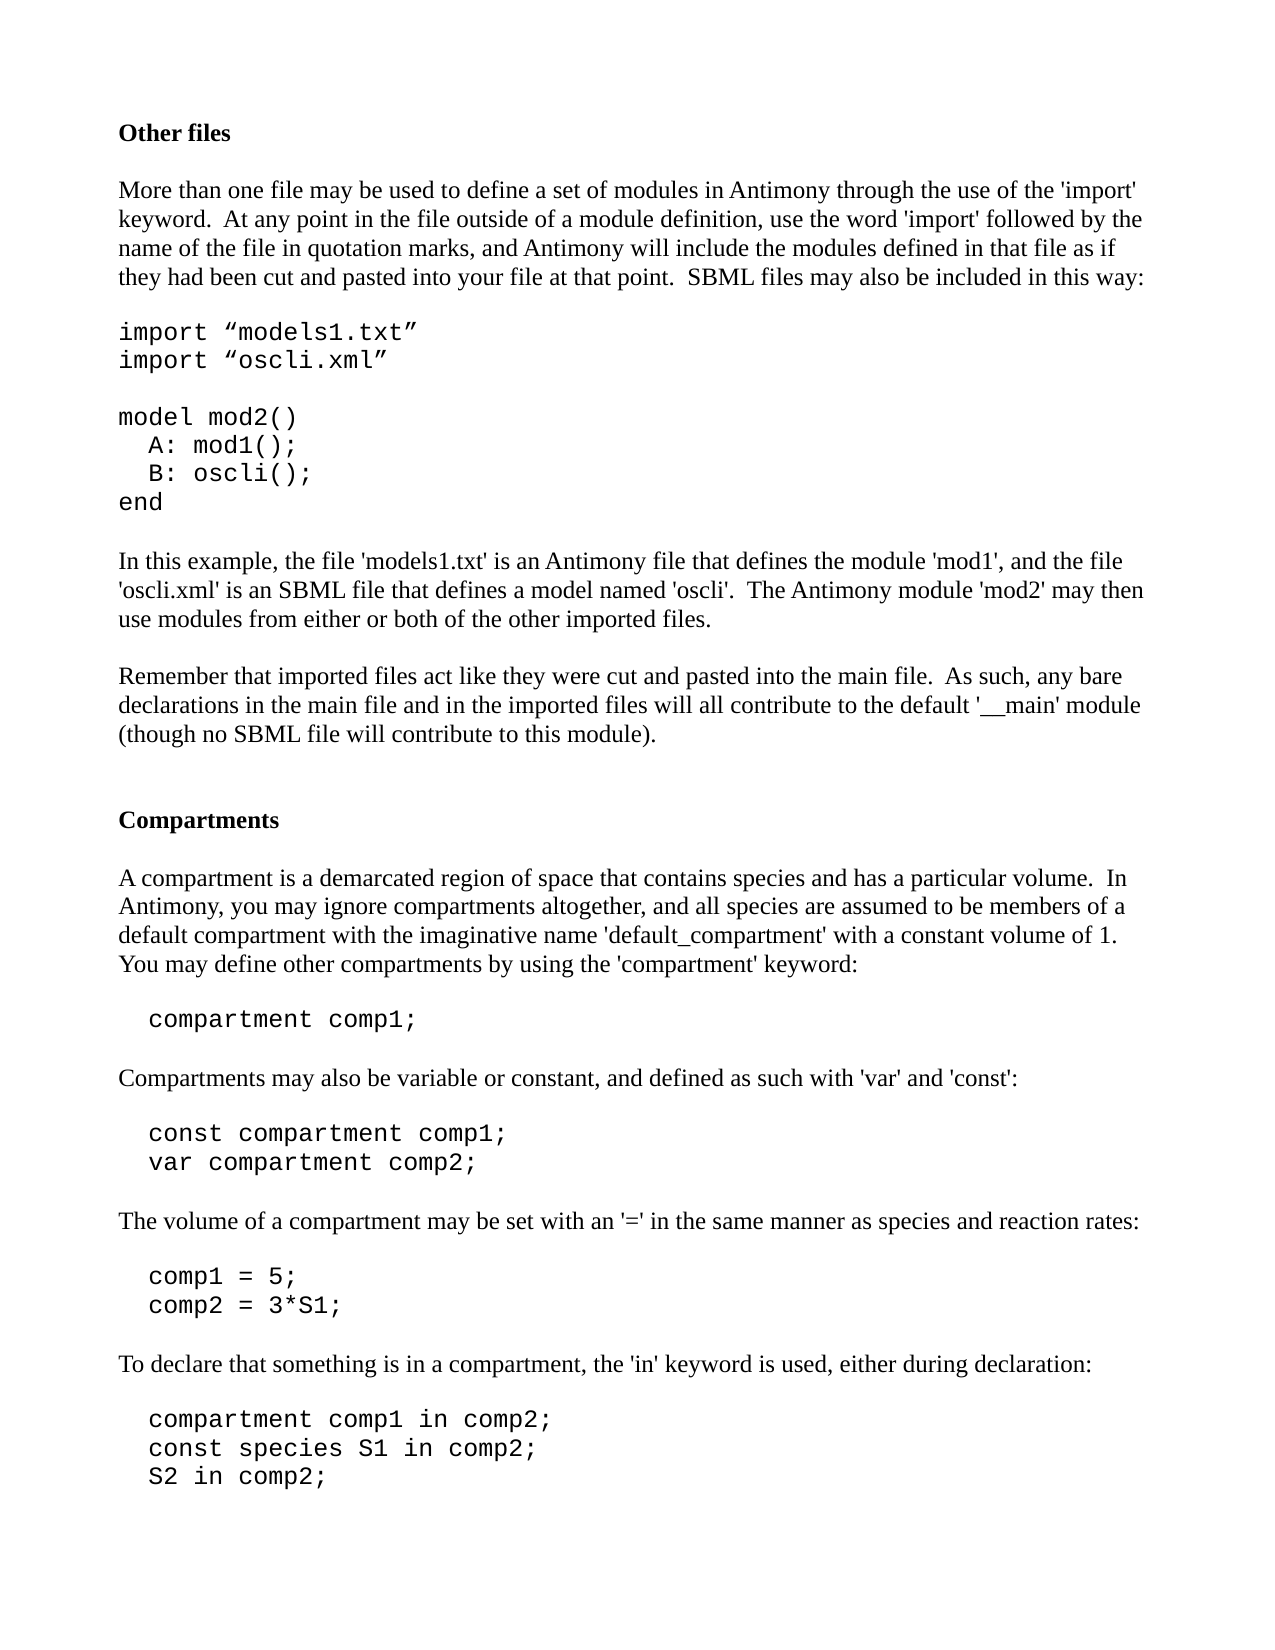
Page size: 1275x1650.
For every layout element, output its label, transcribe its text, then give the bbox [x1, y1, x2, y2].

text A: mod1(); [118, 433, 1157, 461]
text S2 in comp2; [118, 1463, 1157, 1492]
text compartment comp1 in comp2; [118, 1407, 1157, 1435]
text Compartments may also be variable or constant, and defined as such with 'var' and 'const': [118, 1063, 1157, 1092]
text model mod2() [118, 404, 1157, 433]
text const species S1 in comp2; [118, 1435, 1157, 1463]
text end [118, 489, 1157, 518]
text Remember that imported files act like they were cut and pasted into the main file. As such, any bare declarations in the main file and in the imported files will all contribute to the default '__main' module (though no SBML file will contribute to this module). [118, 661, 1157, 748]
text const compartment comp1; [118, 1121, 1157, 1149]
text import “models1.txt” [118, 319, 1157, 348]
text comp1 = 5; [118, 1264, 1157, 1292]
text comp2 = 3*S1; [118, 1292, 1157, 1321]
text var compartment comp2; [118, 1149, 1157, 1178]
text Compartments [118, 805, 1157, 834]
text To declare that something is in a compartment, the 'in' keyword is used, either during declaration: [118, 1349, 1157, 1378]
text The volume of a compartment may be set with an '=' in the same manner as species and reaction rates: [118, 1206, 1157, 1235]
text import “oscli.xml” [118, 348, 1157, 376]
text Other files [118, 118, 1157, 147]
text compartment comp1; [118, 1006, 1157, 1035]
text B: oscli(); [118, 461, 1157, 489]
text In this example, the file 'models1.txt' is an Antimony file that defines the module 'mod1', and the file 'oscli.xml' is an SBML file that defines a model named 'oscli'. The Antimony module 'mod2' may then use modules from either or both of the other imported files. [118, 546, 1157, 633]
text More than one file may be used to define a set of modules in Antimony through the use of the 'import' keyword. At any point in the file outside of a module definition, use the word 'import' followed by the name of the file in quotation marks, and Antimony will include the modules defined in that file as if they had been cut and pasted into your file at that point. SBML files may also be included in this way: [118, 176, 1157, 291]
text A compartment is a demarcated region of space that contains species and has a particular volume. In Antimony, you may ignore compartments altogether, and all species are assumed to be members of a default compartment with the imaginative name 'default_compartment' with a constant volume of 1. You may define other compartments by using the 'compartment' keyword: [118, 863, 1157, 978]
